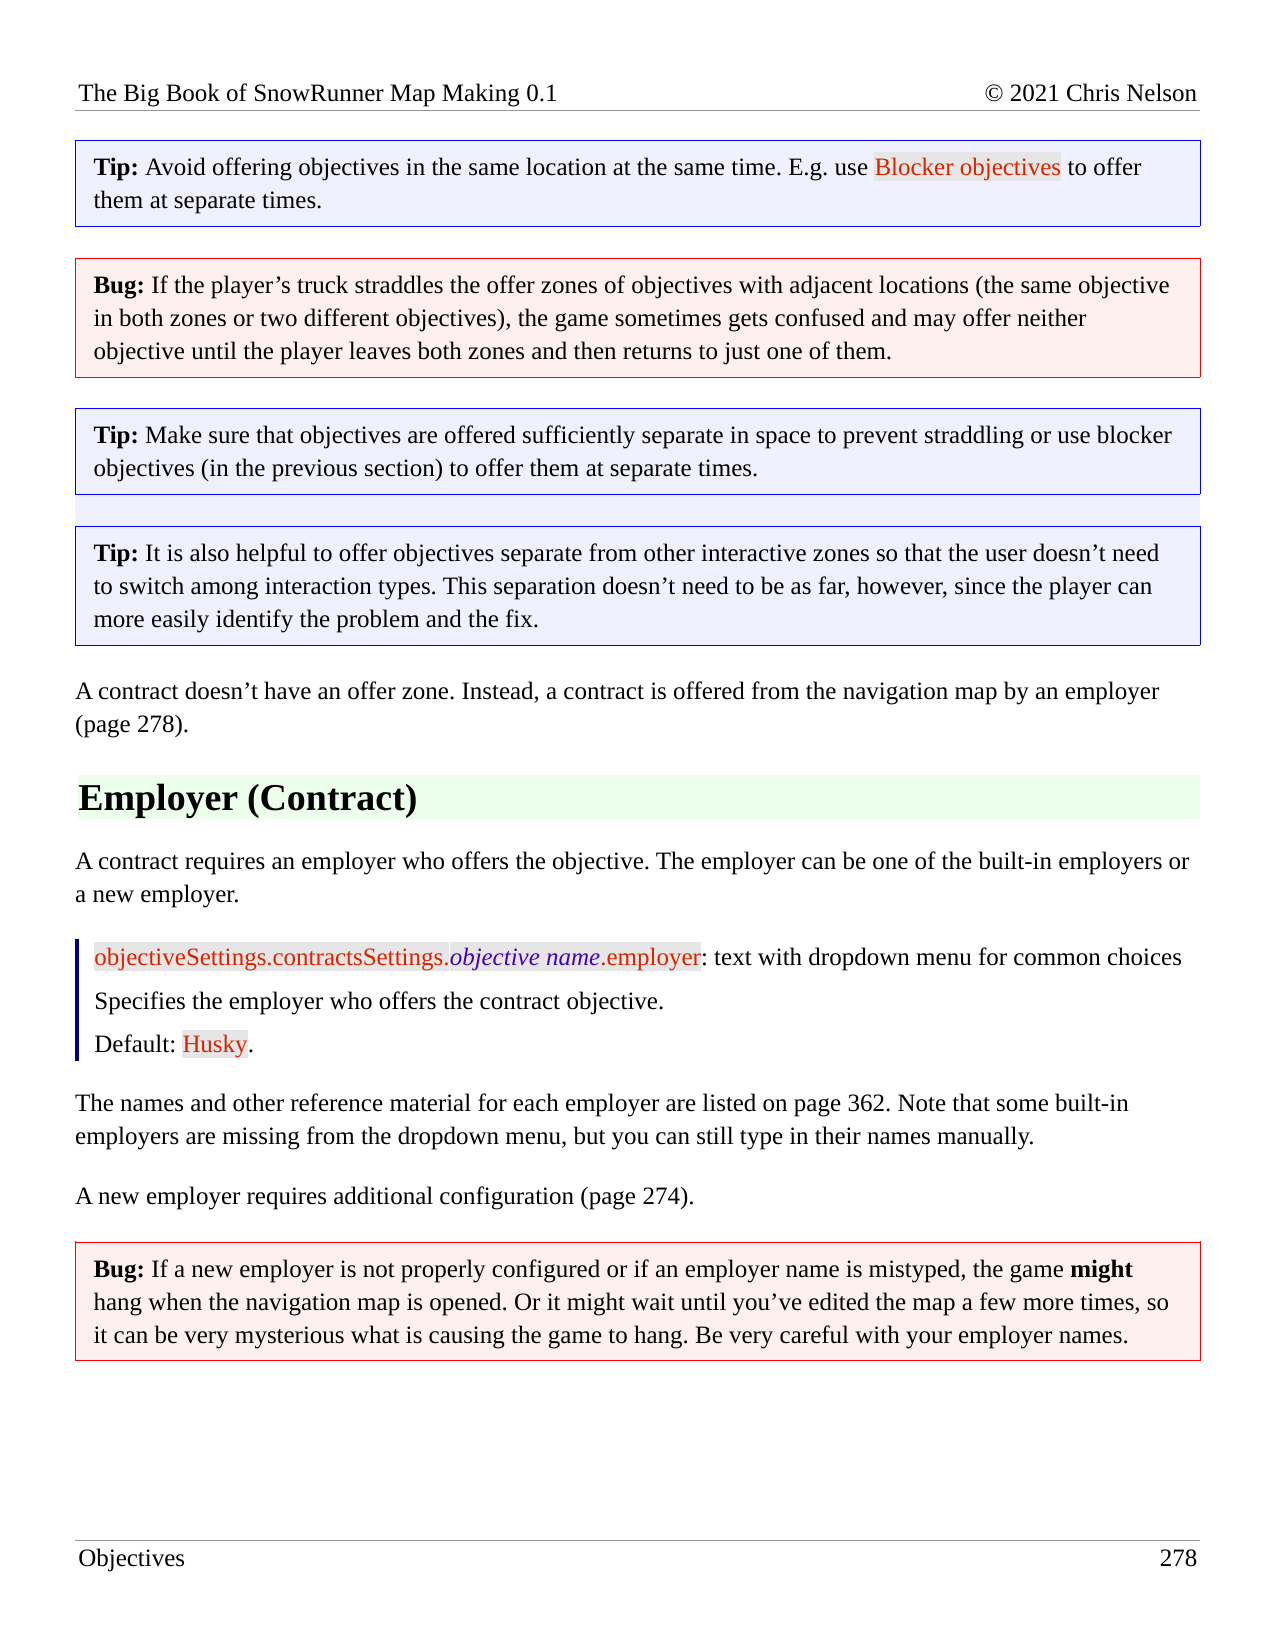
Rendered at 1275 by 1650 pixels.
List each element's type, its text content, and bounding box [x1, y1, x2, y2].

text objectiveSettings.contractsSettings.objective name.employer: text with dropdown menu for common choices [79, 939, 1200, 971]
list Avoid offering objectives in the same location at the same time. E.g. use Blocker objectives to offer them at separate times. [76, 141, 1200, 226]
subtitle Employer (Contract) [78, 775, 1200, 819]
text Specifies the employer who offers the contract objective. [79, 983, 1200, 1014]
list If a new employer is not properly configured or if an employer name is mistyped, the game might hang when the navigation map is opened. Or it might wait until you’ve edited the map a few more times, so it can be very mysterious what is causing the game to hang. Be very careful with your employer names. [76, 1243, 1200, 1360]
list It is also helpful to offer objectives separate from other interactive zones so that the user doesn’t need to switch among interaction types. This separation doesn’t need to be as far, however, since the player can more easily identify the problem and the fix. [76, 527, 1200, 645]
list Make sure that objectives are offered sufficiently separate in space to prevent straddling or use blocker objectives (in the previous section) to offer them at separate times. [76, 409, 1200, 494]
text A contract requires an employer who offers the objective. The employer can be one of the built-in employers or a new employer. [75, 846, 1200, 908]
text Default: Husky. [79, 1027, 1200, 1061]
text A contract doesn’t have an offer zone. Instead, a contract is offered from the navigation map by an employer (page 278). [75, 676, 1200, 738]
text A new employer requires additional configuration (page 274). [75, 1181, 1200, 1210]
list If the player’s truck straddles the offer zones of objectives with adjacent locations (the same objective in both zones or two different objectives), the game sometimes gets confused and may offer neither objective until the player leaves both zones and then returns to just one of them. [76, 259, 1200, 377]
text The names and other reference material for each employer are listed on page 362. Note that some built-in employers are missing from the dropdown menu, but you can still type in their names manually. [75, 1088, 1200, 1150]
